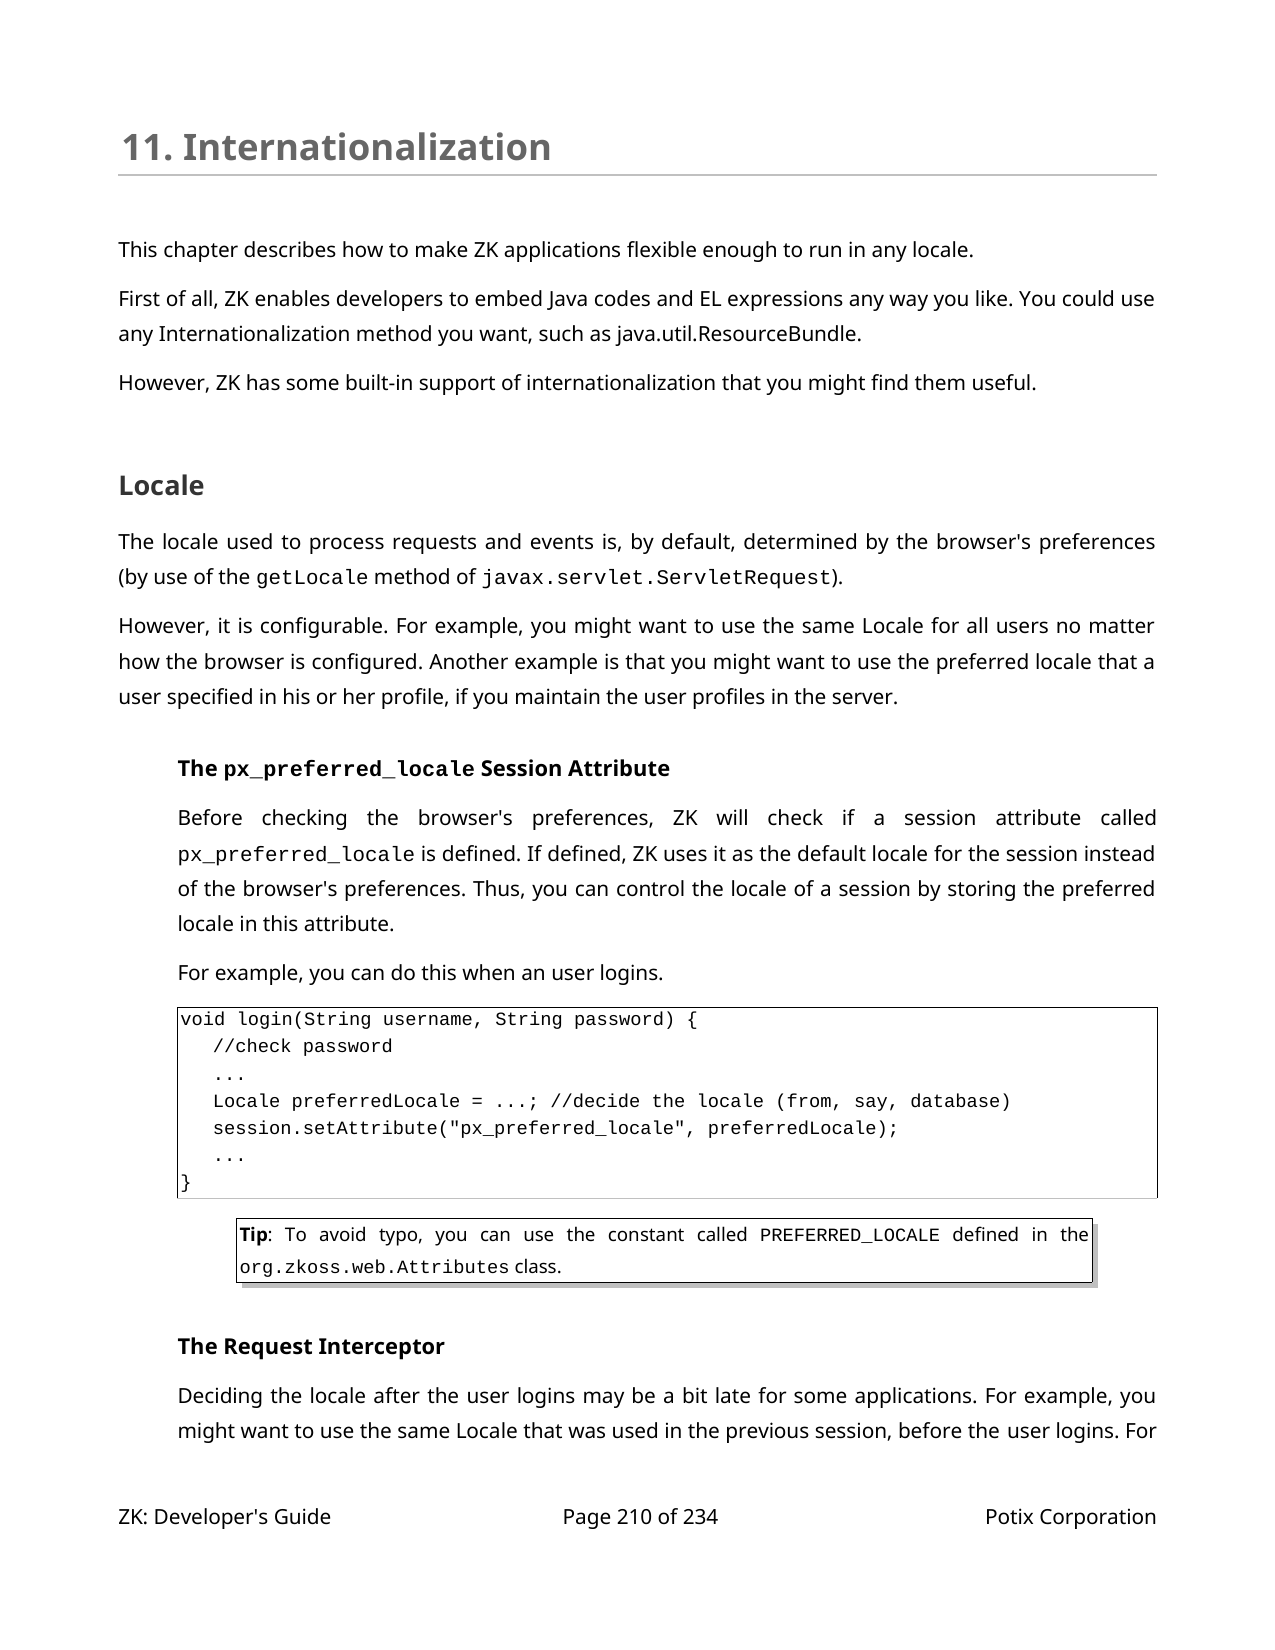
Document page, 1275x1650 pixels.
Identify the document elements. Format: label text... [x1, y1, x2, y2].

text Locale preferredLocale = ...; //decide the locale (from, say, database) [178, 1089, 1157, 1113]
subtitle The Request Interceptor [177, 1331, 1157, 1361]
text Tip: To avoid typo, you can use the constant called PREFERRED_LOCALE defined in the org.zkoss.web.Attributes class. [237, 1219, 1092, 1282]
text void login(String username, String password) { [178, 1008, 1157, 1031]
text } [178, 1170, 1157, 1198]
text For example, you can do this when an user logins. [177, 958, 1157, 987]
text session.setAttribute("px_preferred_locale", preferredLocale); [178, 1116, 1157, 1140]
text //check password [178, 1034, 1157, 1059]
text Before checking the browser's preferences, ZK will check if a session attribute called px_preferred_locale is defined. If defined, ZK uses it as the default locale for the session instead of the browser's preferences. Thus, you can control the locale of a session by storing the preferred locale in this attribute. [177, 803, 1157, 938]
text ... [178, 1143, 1157, 1167]
text However, ZK has some built-in support of internationalization that you might find them useful. [118, 368, 1157, 396]
text However, it is configurable. For example, you might want to use the same Locale for all users no matter how the browser is configured. Another example is that you might want to use the preferred locale that a user specified in his or her profile, if you maintain the user profiles in the server. [118, 612, 1157, 710]
text First of all, ZK enables developers to embed Java codes and EL expressions any way you like. You could use any Internationalization method you want, such as java.util.ResourceBundle. [118, 284, 1157, 347]
text Deciding the locale after the user logins may be a bit late for some applications. For example, you might want to use the same Locale that was used in the previous session, before the user logins. For [177, 1381, 1157, 1444]
text ... [178, 1062, 1157, 1086]
subtitle Locale [118, 467, 1157, 504]
text This chapter describes how to make ZK applications flexible enough to run in any locale. [118, 235, 1157, 263]
subtitle 11. Internationalization [118, 118, 1157, 174]
subtitle The px_preferred_locale Session Attribute [177, 753, 1157, 783]
text The locale used to process requests and events is, by default, determined by the browser's preferences (by use of the getLocale method of javax.servlet.ServletRequest). [118, 527, 1157, 591]
